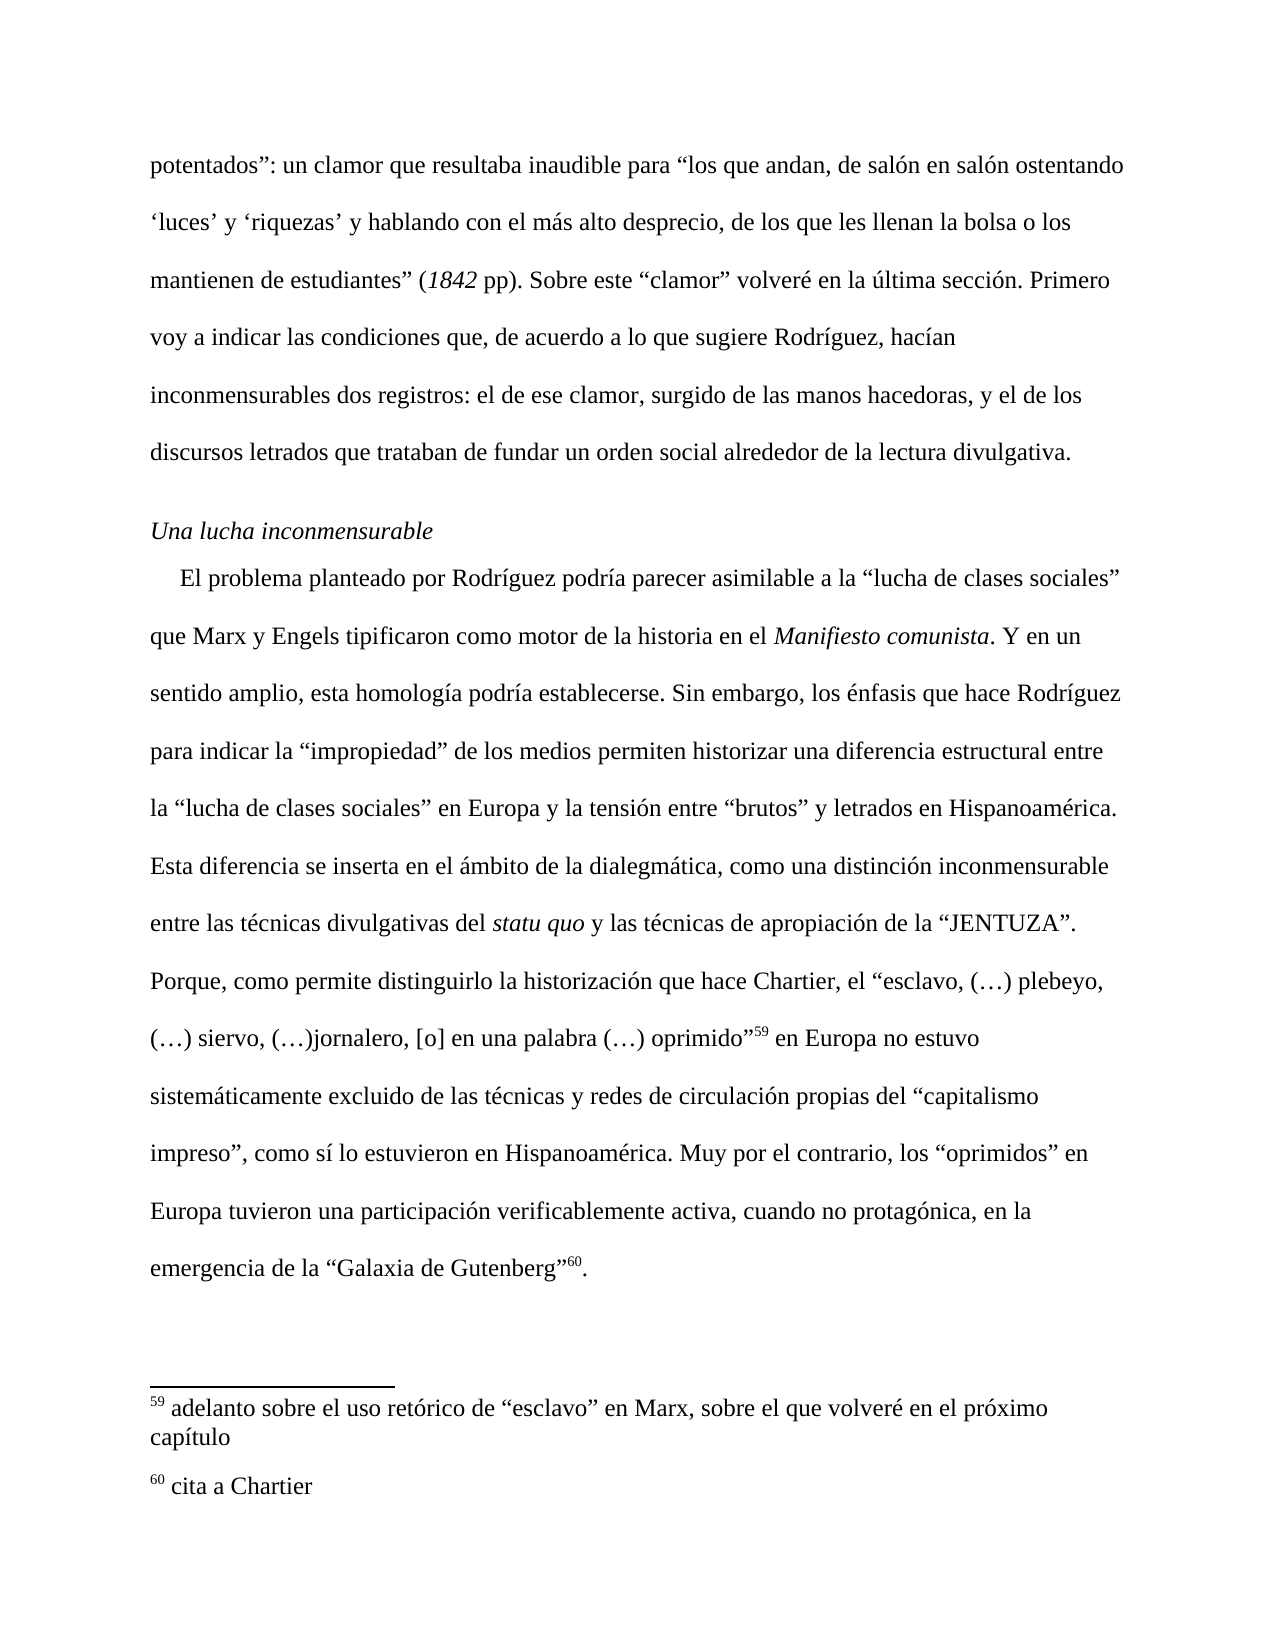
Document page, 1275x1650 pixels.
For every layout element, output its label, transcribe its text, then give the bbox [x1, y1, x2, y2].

text El problema planteado por Rodríguez podría parecer asimilable a la “lucha de clases sociales” que Marx y Engels tipificaron como motor de la historia en el Manifiesto comunista. Y en un sentido amplio, esta homología podría establecerse. Sin embargo, los énfasis que hace Rodríguez para indicar la “impropiedad” de los medios permiten historizar una diferencia estructural entre la “lucha de clases sociales” en Europa y la tensión entre “brutos” y letrados en Hispanoamérica. Esta diferencia se inserta en el ámbito de la dialegmática, como una distinción inconmensurable entre las técnicas divulgativas del statu quo y las técnicas de apropiación de la “JENTUZA”. Porque, como permite distinguirlo la historización que hace Chartier, el “esclavo, (…) plebeyo, (…) siervo, (…)jornalero, [o] en una palabra (…) oprimido” en Europa no estuvo sistemáticamente excluido de las técnicas y redes de circulación propias del “capitalismo impreso”, como sí lo estuvieron en Hispanoamérica. Muy por el contrario, los “oprimidos” en Europa tuvieron una participación verificablemente activa, cuando no protagónica, en la emergencia de la “Galaxia de Gutenberg”. [150, 563, 1125, 1282]
text cita a Chartier [150, 1471, 1125, 1500]
text potentados”: un clamor que resultaba inaudible para “los que andan, de salón en salón ostentando ‘luces’ y ‘riquezas’ y hablando con el más alto desprecio, de los que les llenan la bolsa o los mantienen de estudiantes” (1842 pp). Sobre este “clamor” volveré en la última sección. Primero voy a indicar las condiciones que, de acuerdo a lo que sugiere Rodríguez, hacían inconmensurables dos registros: el de ese clamor, surgido de las manos hacedoras, y el de los discursos letrados que trataban de fundar un orden social alrededor de la lectura divulgativa. [150, 150, 1125, 466]
subtitle Una lucha inconmensurable [150, 516, 1125, 544]
text adelanto sobre el uso retórico de “esclavo” en Marx, sobre el que volveré en el próximo capítulo [150, 1393, 1125, 1450]
